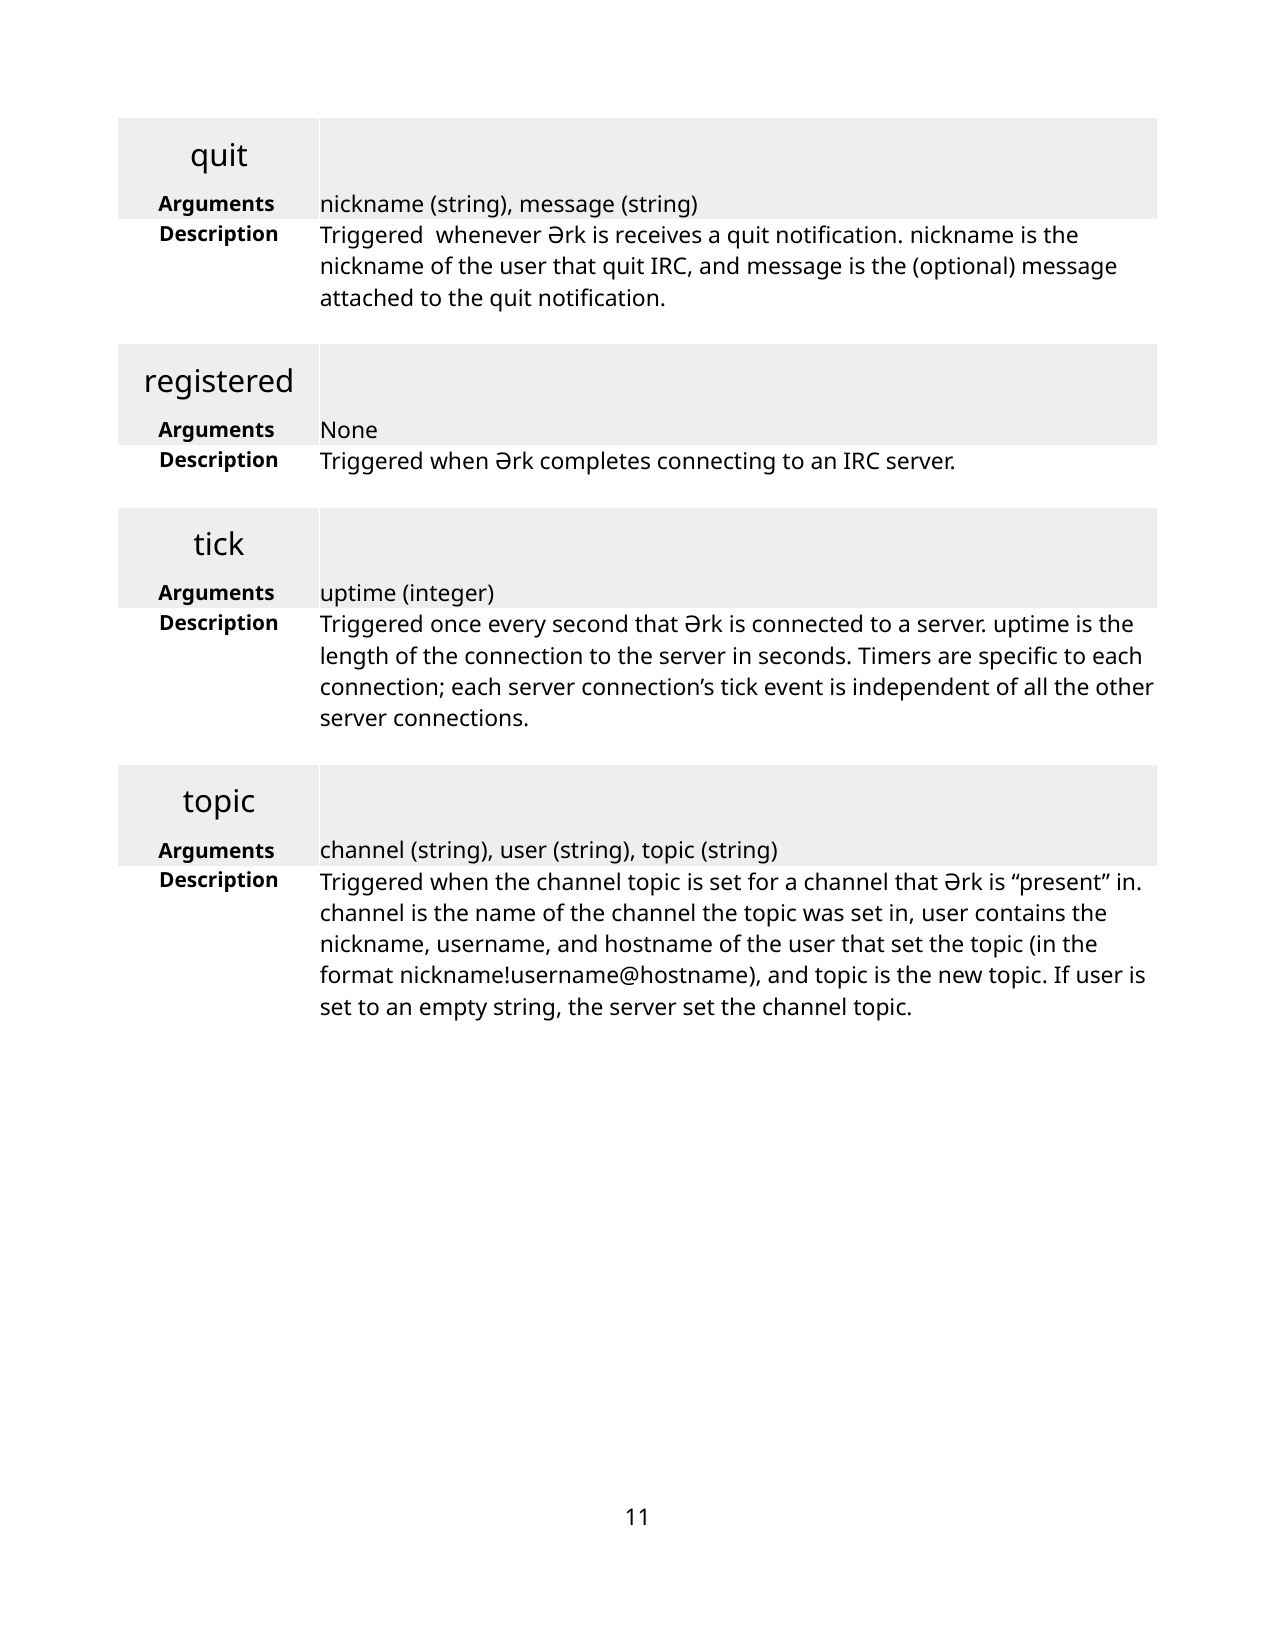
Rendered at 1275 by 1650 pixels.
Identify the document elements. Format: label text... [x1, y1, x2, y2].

table_cell Arguments [118, 577, 319, 608]
table_cell Description [118, 609, 319, 733]
table_cell nickname (string), message (string) [320, 188, 1157, 219]
table_header tick [118, 508, 319, 577]
table_cell Arguments [118, 834, 319, 866]
table_cell channel (string), user (string), topic (string) [320, 834, 1157, 866]
table_cell Description [118, 445, 319, 476]
table_header [320, 508, 1157, 577]
table_cell Triggered when Ərk completes connecting to an IRC server. [320, 445, 1157, 476]
table_cell None [320, 414, 1157, 445]
table_header [320, 344, 1157, 414]
table_cell Description [118, 866, 319, 1022]
table_cell Arguments [118, 414, 319, 445]
table_header [320, 118, 1157, 188]
table_cell Arguments [118, 188, 319, 219]
table_cell Triggered when the channel topic is set for a channel that Ərk is “present” in. channel is the name of the channel the topic was set in, user contains the nickname, username, and hostname of the user that set the topic (in the format nickname!username@hostname), and topic is the new topic. If user is set to an empty string, the server set the channel topic. [320, 866, 1157, 1022]
table_header quit [118, 118, 319, 188]
table_cell Triggered whenever Ərk is receives a quit notification. nickname is the nickname of the user that quit IRC, and message is the (optional) message attached to the quit notification. [320, 219, 1157, 313]
table_header topic [118, 765, 319, 834]
table_header registered [118, 344, 319, 414]
table_header [320, 765, 1157, 834]
table_cell Triggered once every second that Ərk is connected to a server. uptime is the length of the connection to the server in seconds. Timers are specific to each connection; each server connection’s tick event is independent of all the other server connections. [320, 609, 1157, 733]
table_cell uptime (integer) [320, 577, 1157, 608]
table_cell Description [118, 219, 319, 313]
